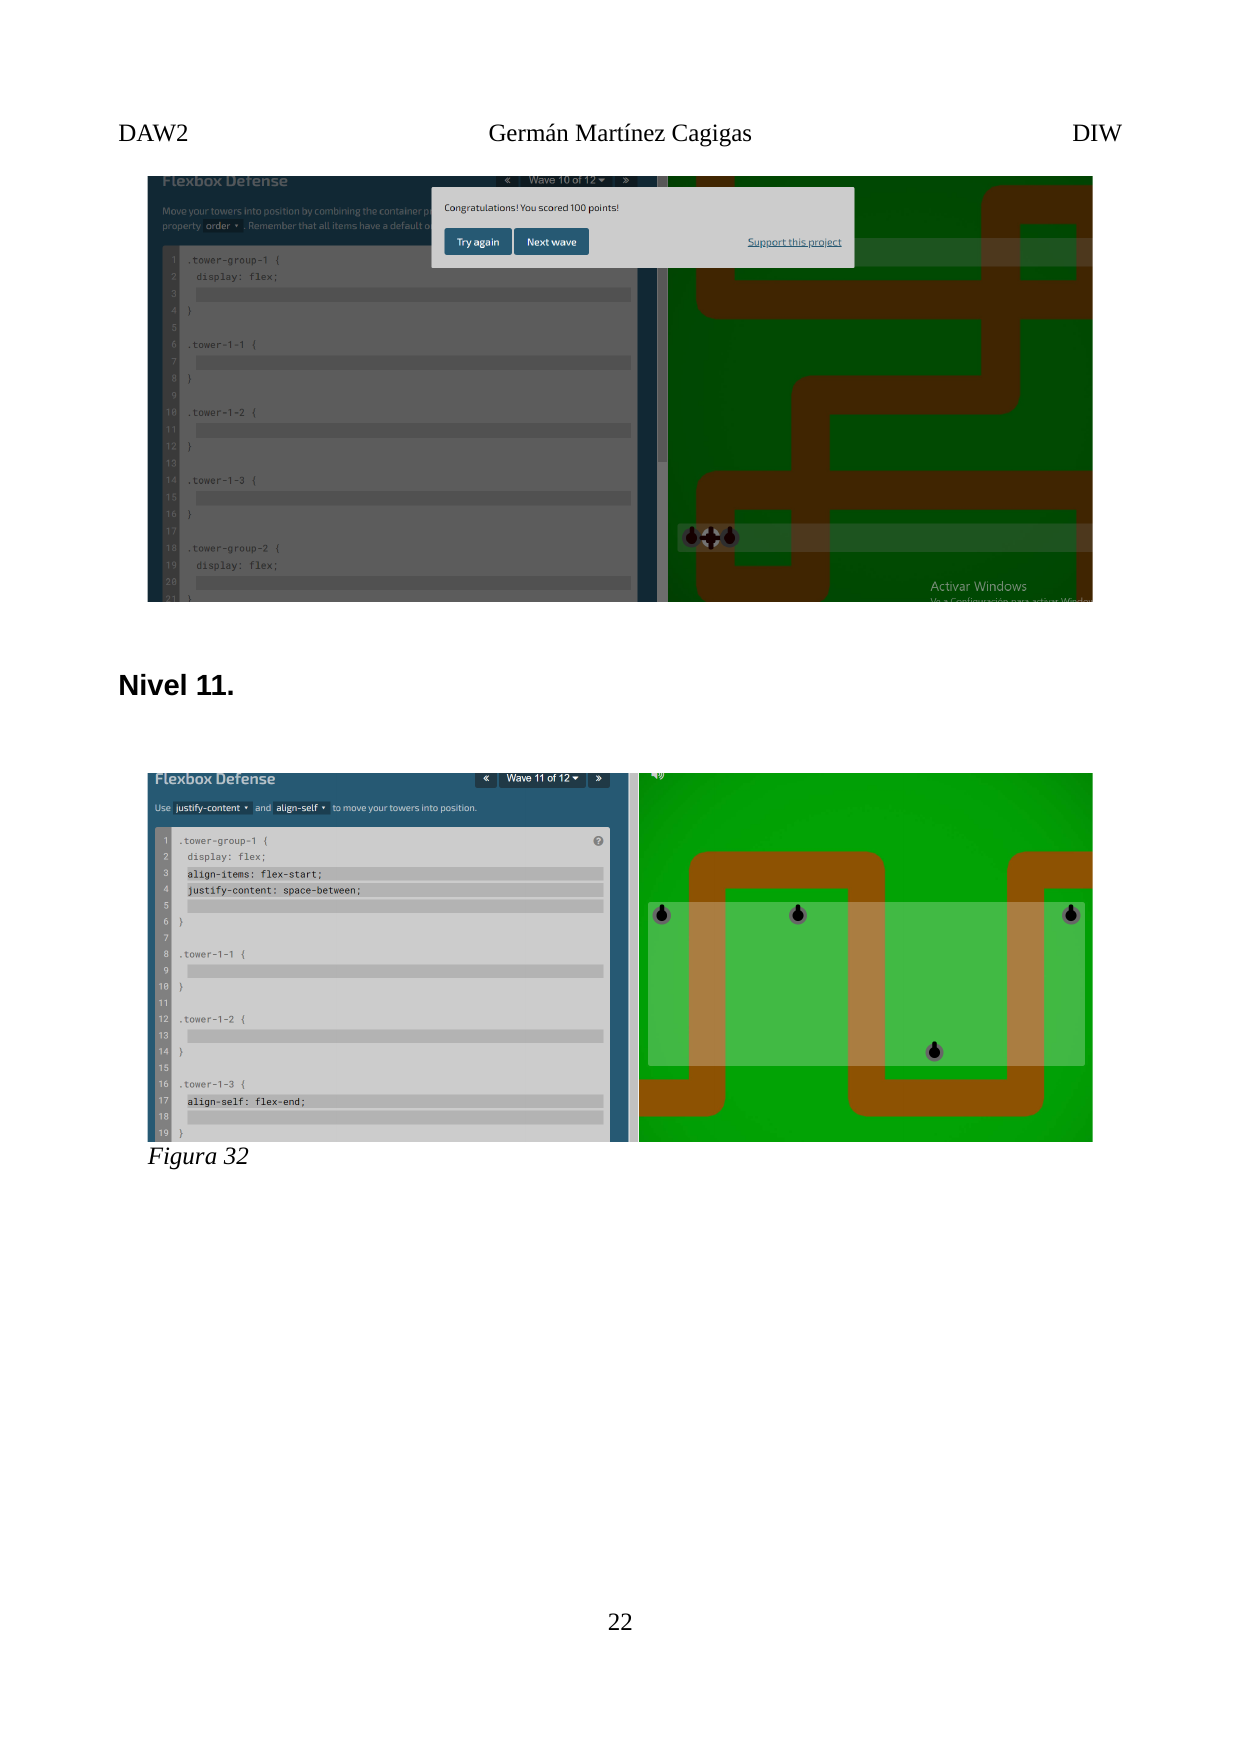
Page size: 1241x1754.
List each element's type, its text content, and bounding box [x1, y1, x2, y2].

text Figura 32 [148, 1142, 1093, 1170]
picture [147, 176, 1093, 602]
picture [147, 773, 1093, 1142]
subtitle Nivel 11. [118, 668, 1122, 701]
